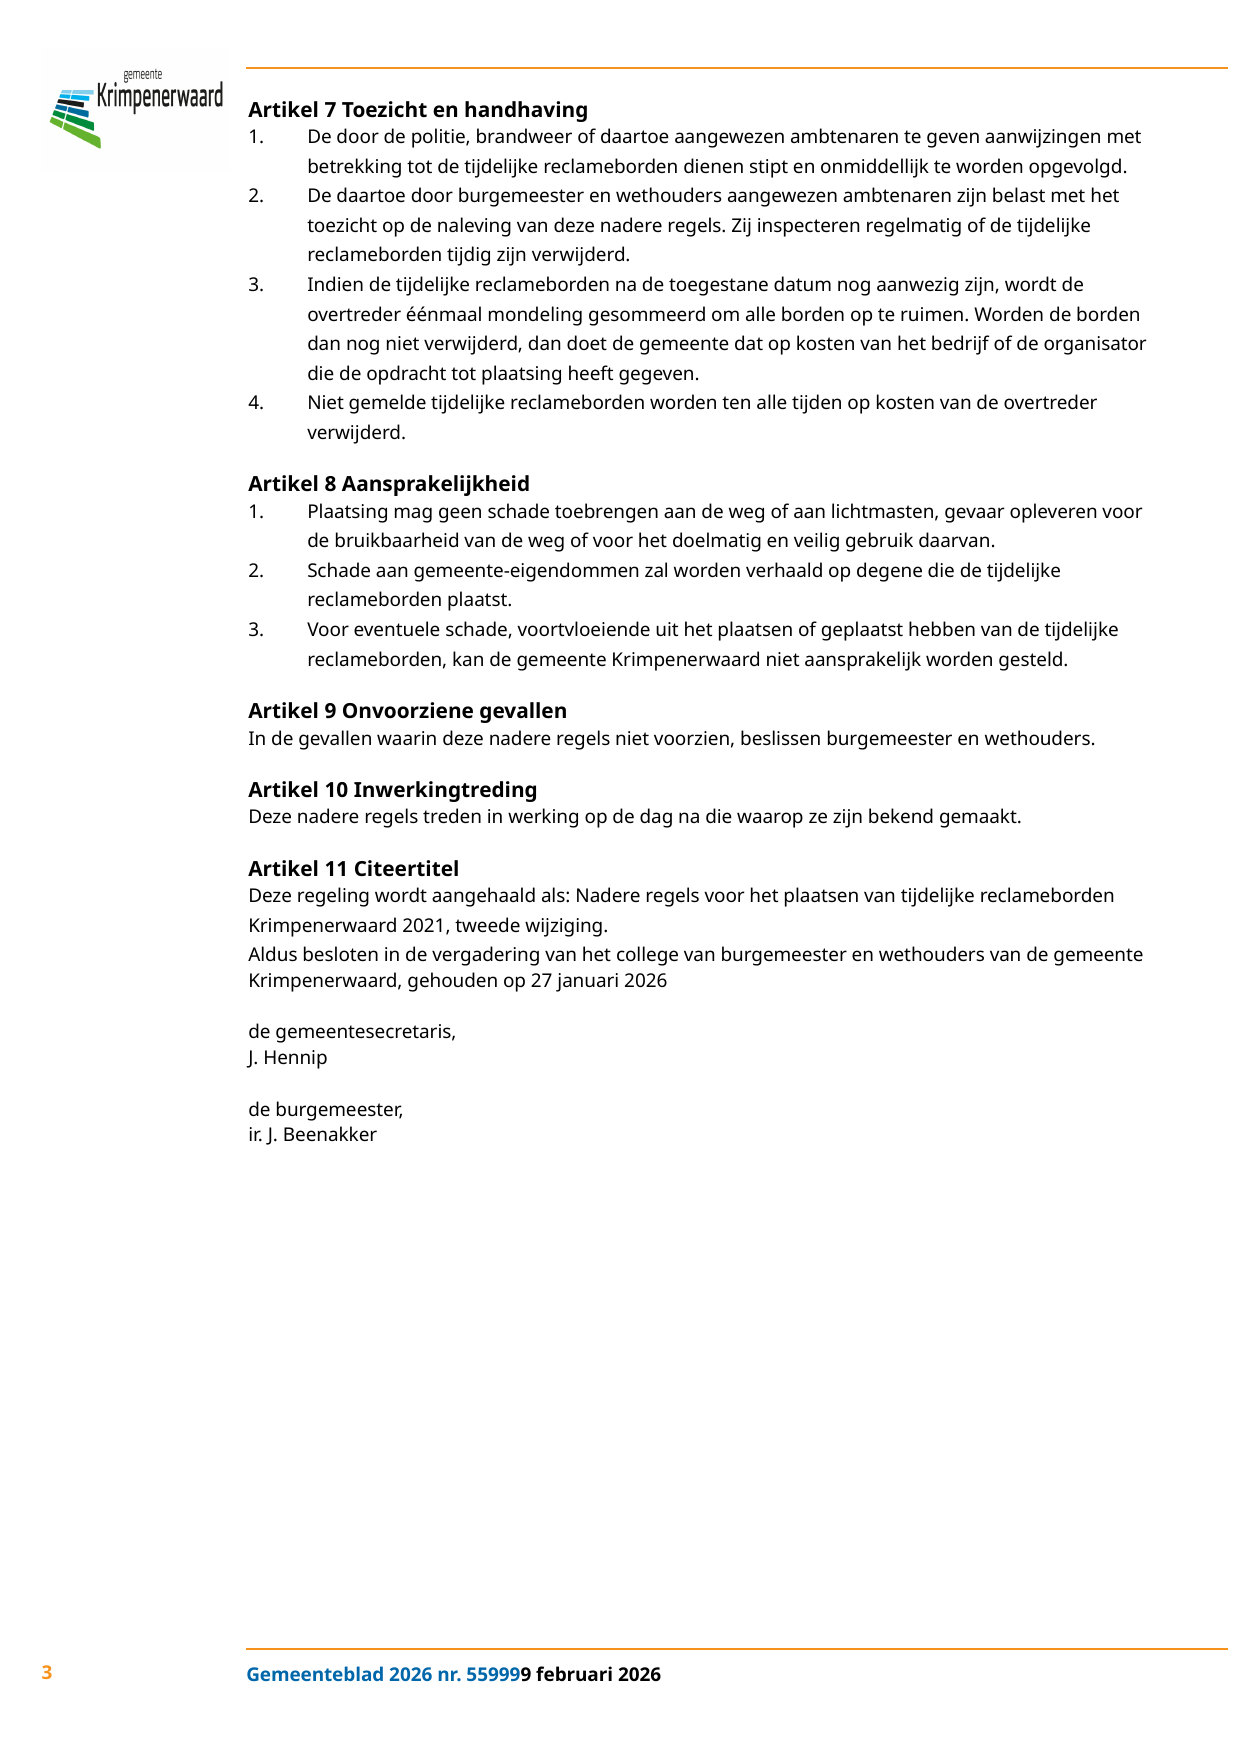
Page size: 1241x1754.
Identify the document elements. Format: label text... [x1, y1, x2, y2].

list Niet gemelde tijdelijke reclameborden worden ten alle tijden op kosten van de overtreder verwijderd. [248, 389, 1152, 445]
text Artikel 8 Aansprakelijkheid [248, 469, 1152, 498]
text Artikel 10 Inwerkingtreding [248, 775, 1152, 803]
text Artikel 9 Onvoorziene gevallen [248, 696, 1152, 725]
text Deze regeling wordt aangehaald als: Nadere regels voor het plaatsen van tijdelijke reclameborden Krimpenerwaard 2021, tweede wijziging. [248, 882, 1152, 938]
list De door de politie, brandweer of daartoe aangewezen ambtenaren te geven aanwijzingen met betrekking tot de tijdelijke reclameborden dienen stipt en onmiddellijk te worden opgevolgd. [248, 123, 1152, 178]
text Deze nadere regels treden in werking op de dag na die waarop ze zijn bekend gemaakt. [248, 803, 1152, 829]
text Aldus besloten in de vergadering van het college van burgemeester en wethouders van de gemeente Krimpenerwaard, gehouden op 27 januari 2026 [248, 942, 1152, 993]
text de burgemeester, [248, 1096, 1152, 1122]
text de gemeentesecretaris, [248, 1019, 1152, 1044]
list Schade aan gemeente-eigendommen zal worden verhaald op degene die de tijdelijke reclameborden plaatst. [248, 557, 1152, 612]
list Indien de tijdelijke reclameborden na de toegestane datum nog aanwezig zijn, wordt de overtreder éénmaal mondeling gesommeerd om alle borden op te ruimen. Worden de borden dan nog niet verwijderd, dan doet de gemeente dat op kosten van het bedrijf of de organisator die de opdracht tot plaatsing heeft gegeven. [248, 271, 1152, 386]
text In de gevallen waarin deze nadere regels niet voorzien, beslissen burgemeester en wethouders. [248, 725, 1152, 750]
text J. Hennip [248, 1044, 1152, 1070]
text Artikel 11 Citeertitel [248, 854, 1152, 882]
list Plaatsing mag geen schade toebrengen aan de weg of aan lichtmasten, gevaar opleveren voor de bruikbaarheid van de weg of voor het doelmatig en veilig gebruik daarvan. [248, 498, 1152, 553]
list De daartoe door burgemeester en wethouders aangewezen ambtenaren zijn belast met het toezicht op de naleving van deze nadere regels. Zij inspecteren regelmatig of de tijdelijke reclameborden tijdig zijn verwijderd. [248, 182, 1152, 267]
list Voor eventuele schade, voortvloeiende uit het plaatsen of geplaatst hebben van de tijdelijke reclameborden, kan de gemeente Krimpenerwaard niet aansprakelijk worden gesteld. [248, 616, 1152, 672]
text Artikel 7 Toezicht en handhaving [248, 95, 1152, 123]
text ir. J. Beenakker [248, 1122, 1152, 1147]
picture [41, 47, 231, 172]
